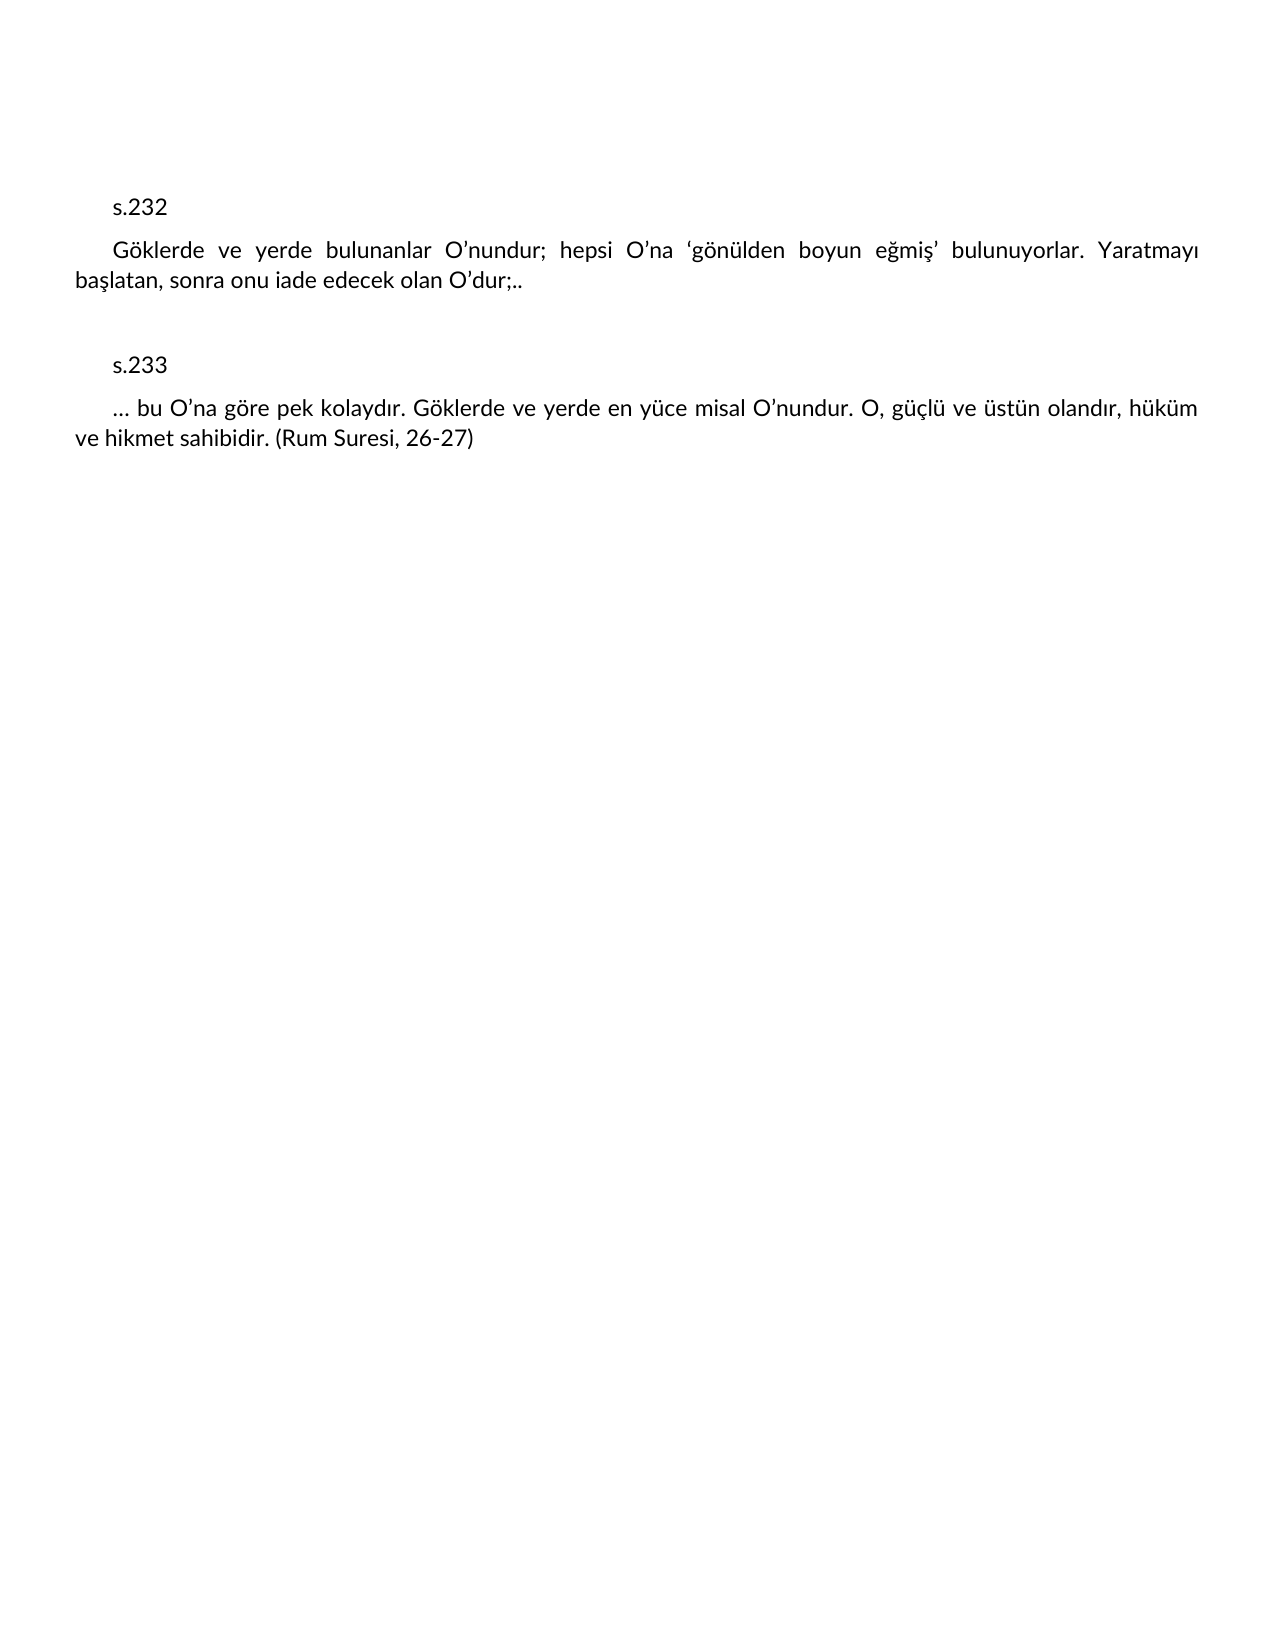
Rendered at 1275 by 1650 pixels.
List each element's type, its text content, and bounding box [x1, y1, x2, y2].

text s.232 [75, 193, 1200, 220]
text s.233 [75, 351, 1200, 378]
text … bu O’na göre pek kolaydır. Göklerde ve yerde en yüce misal O’nundur. O, güçlü ve üstün olandır, hüküm ve hikmet sahibidir. (Rum Suresi, 26-27) [75, 394, 1200, 451]
text Göklerde ve yerde bulunanlar O’nundur; hepsi O’na ‘gönülden boyun eğmiş’ bulunuyorlar. Yaratmayı başlatan, sonra onu iade edecek olan O’dur;.. [75, 235, 1200, 293]
